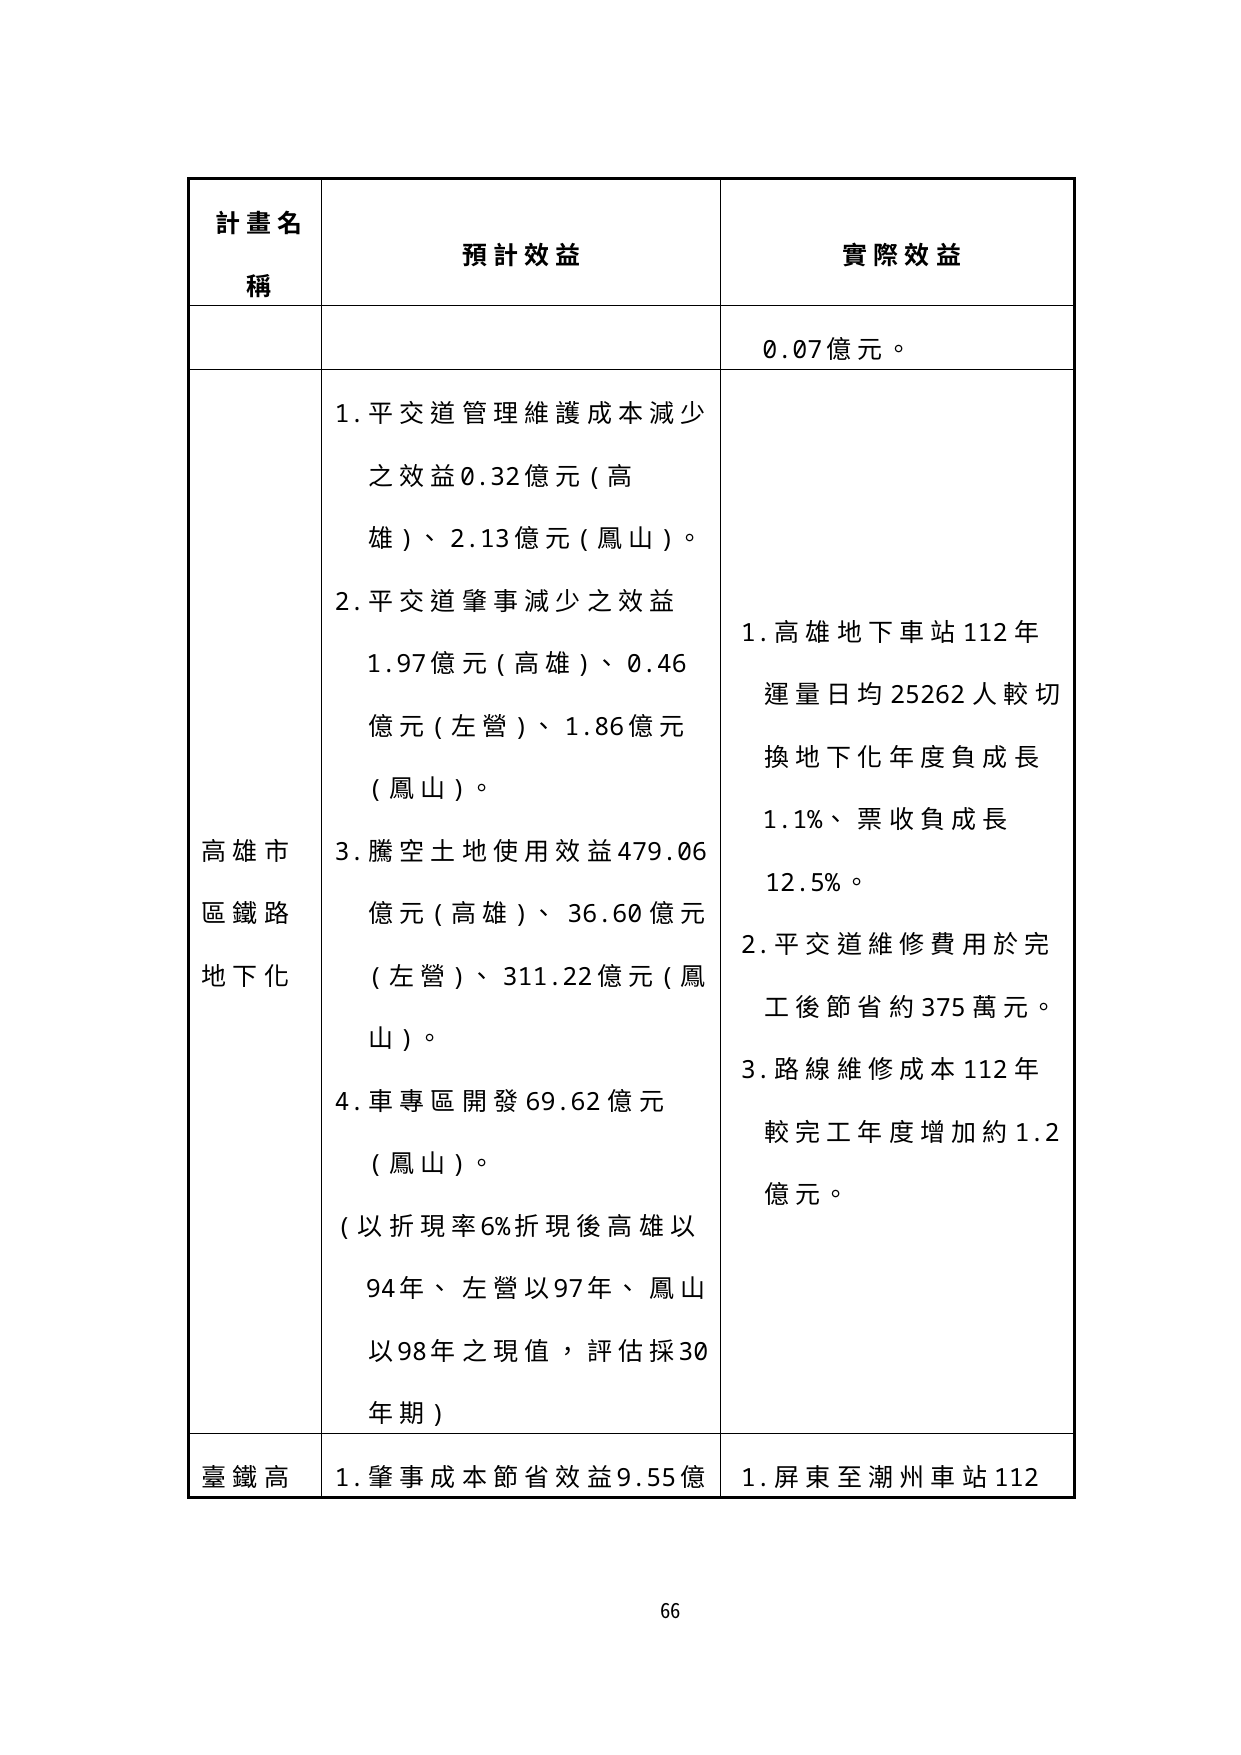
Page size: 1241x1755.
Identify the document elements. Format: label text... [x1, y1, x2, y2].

table_cell 高雄市區鐵路地下化 [190, 370, 321, 1432]
table_cell 1.平交道管理維護成本減少之效益0.32億元(高雄)、2.13億元(鳳山)。 2.平交道肇事減少之效益1.97億元(高雄)、0.46億元(左營)、1.86億元(鳳山)。 3.騰空土地使用效益479.06億元(高雄)、36.60億元(左營)、311.22億元(鳳山)。 4.車專區開發69.62億元(鳳山)。 (以折現率6%折現後高雄以94年、左營以97年、鳳山以98年之現值，評估採30年期) [322, 370, 720, 1432]
table_cell [190, 306, 321, 369]
table_cell 1.高雄地下車站112年運量日均25262人較切換地下化年度負成長1.1%、票收負成長12.5%。 2.平交道維修費用於完工後節省約375萬元。 3.路線維修成本112年較完工年度增加約1.2億元。 [721, 370, 1073, 1432]
table_cell [322, 306, 720, 369]
table_cell 臺鐵高 [190, 1434, 321, 1496]
table_cell 0.07億元。 [721, 306, 1073, 369]
table_header 預計效益 [322, 180, 720, 305]
table_header 實際效益 [721, 180, 1073, 305]
table_cell 1.肇事成本節省效益9.55億 [322, 1434, 720, 1496]
table_header 計畫名稱 [190, 180, 321, 305]
table_cell 1.屏東至潮州車站112 [721, 1434, 1073, 1496]
